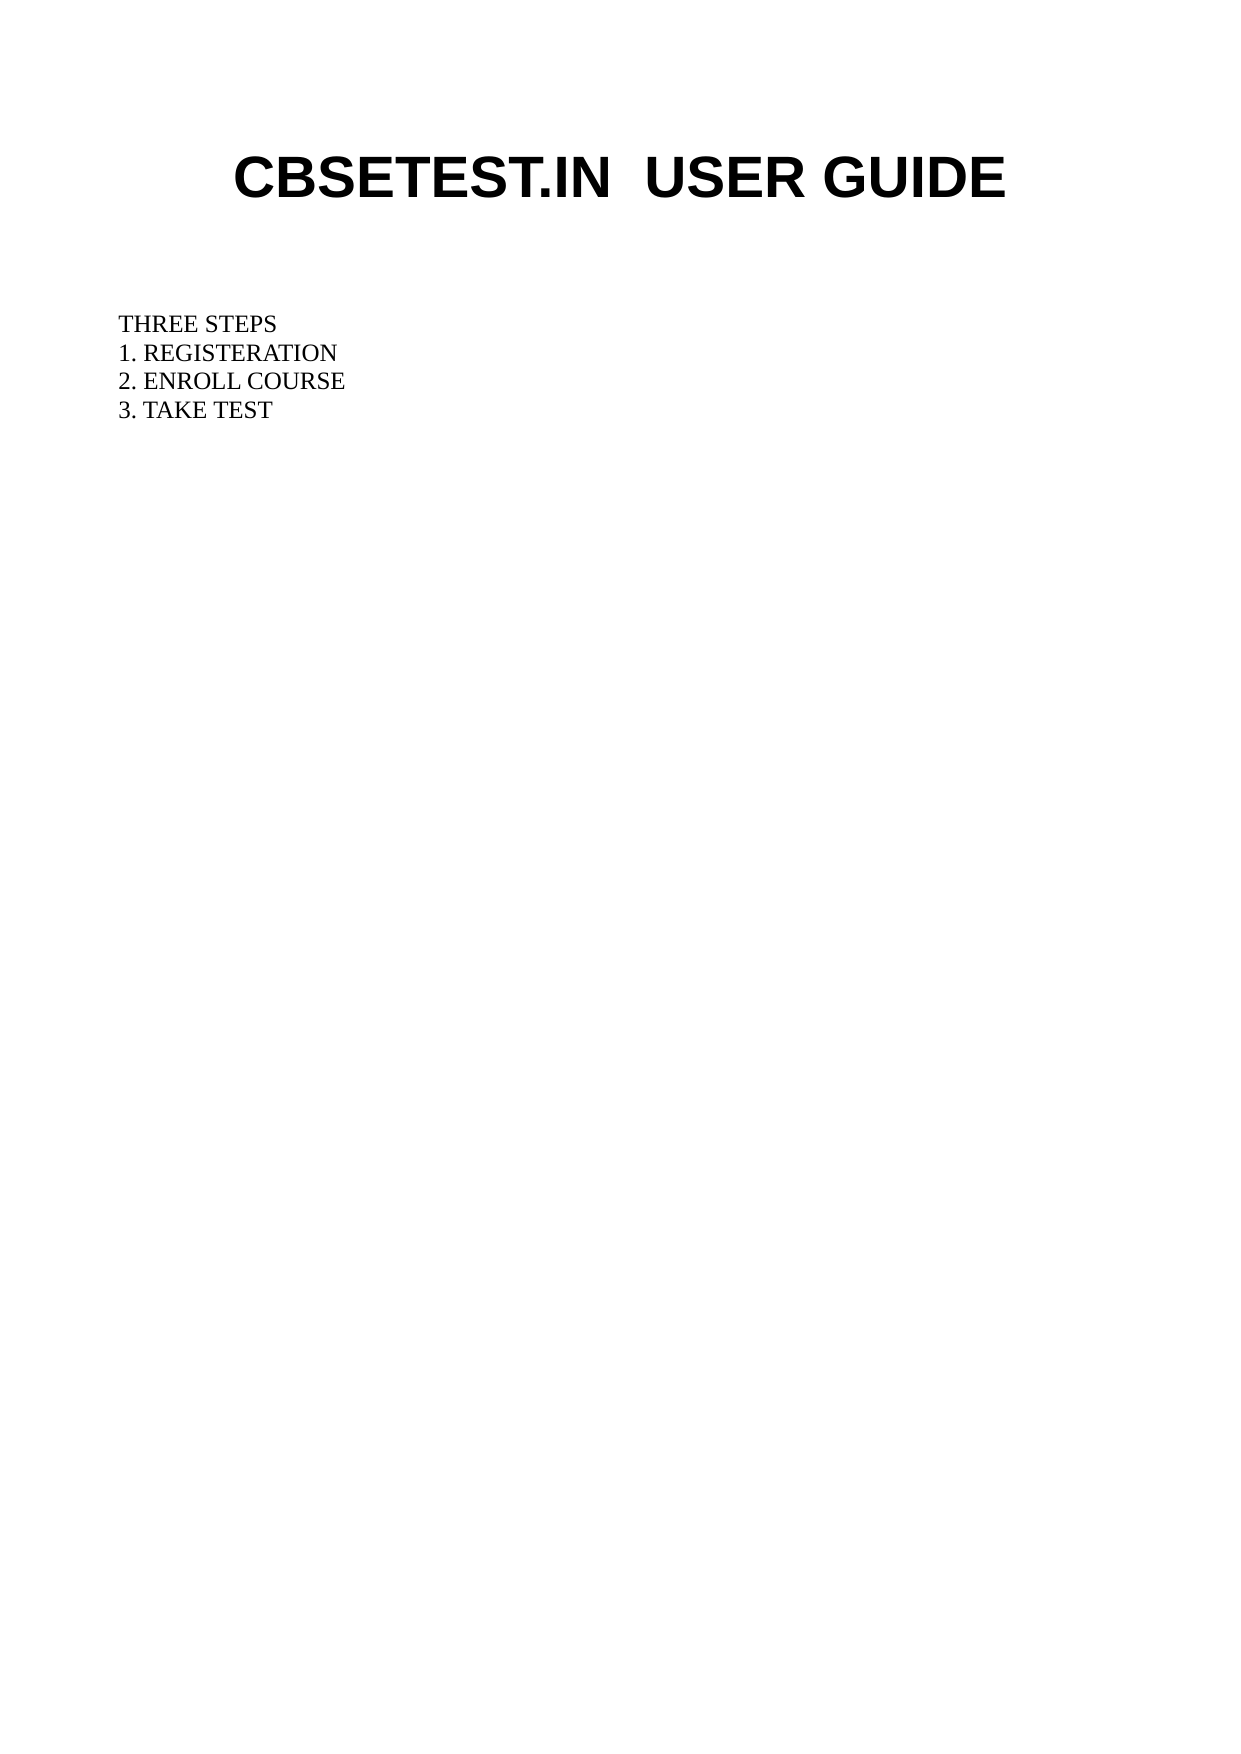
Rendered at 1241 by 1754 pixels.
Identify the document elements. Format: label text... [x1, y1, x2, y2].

text 1. REGISTERATION [118, 338, 1122, 366]
text 3. TAKE TEST [118, 395, 1122, 424]
text 2. ENROLL COURSE [118, 366, 1122, 395]
text THREE STEPS [118, 309, 1122, 338]
title CBSETEST.IN USER GUIDE [118, 143, 1122, 210]
